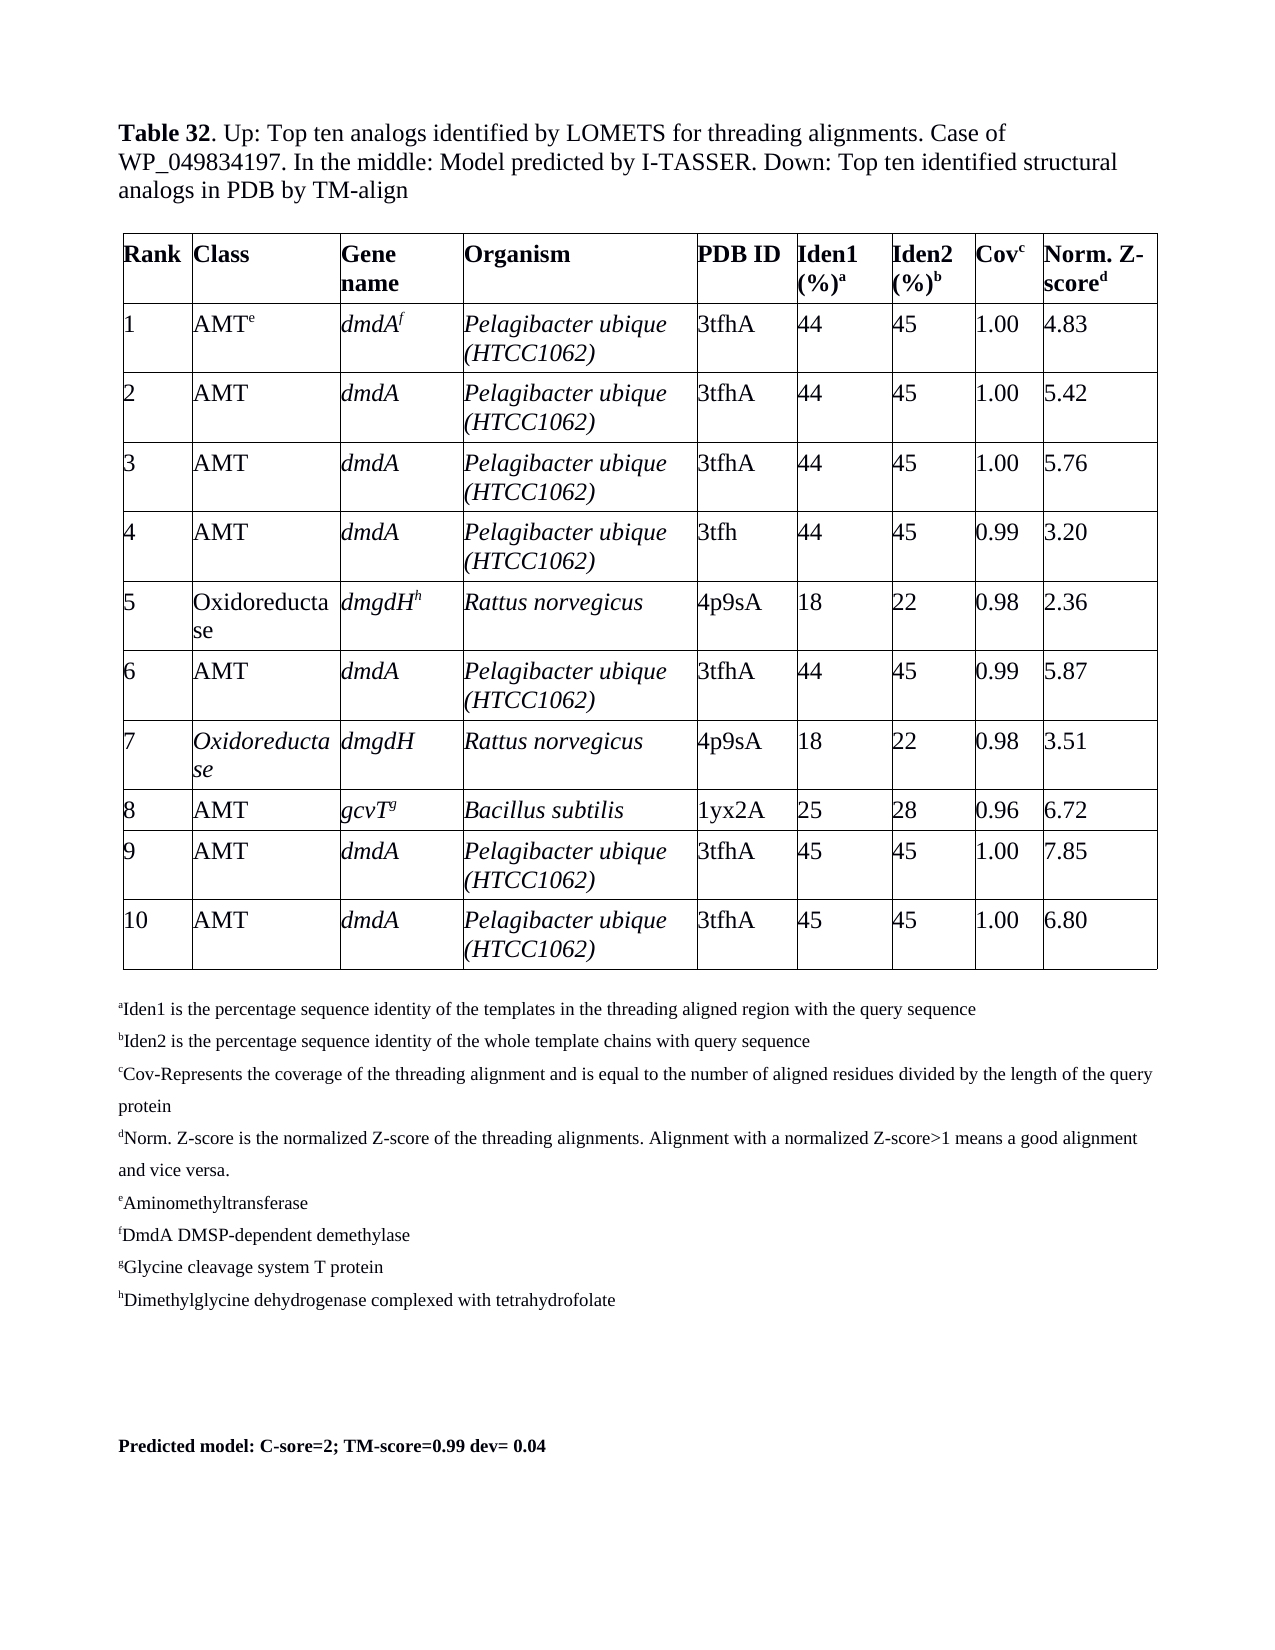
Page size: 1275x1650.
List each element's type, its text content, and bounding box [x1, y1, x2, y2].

table_cell 18 [798, 582, 892, 650]
table_cell 1.00 [976, 900, 1043, 969]
table_cell dmdA [341, 900, 463, 969]
table_cell 0.98 [976, 721, 1043, 789]
table_cell Oxidoreductase [193, 582, 340, 650]
table_cell Rattus norvegicus [464, 721, 697, 789]
table_cell AMT [193, 512, 340, 581]
table_cell Pelagibacter ubique (HTCC1062) [464, 900, 697, 969]
table_cell 22 [893, 582, 975, 650]
table_cell 5.87 [1044, 651, 1157, 719]
table_cell 0.99 [976, 651, 1043, 719]
table_header Norm. Z-scored [1044, 234, 1157, 303]
table_cell 3tfhA [698, 443, 797, 511]
table_cell 4p9sA [698, 721, 797, 789]
table_header Rank [124, 234, 192, 303]
table_cell 44 [798, 651, 892, 719]
table_cell 3 [124, 443, 192, 511]
table_cell 45 [798, 900, 892, 969]
table_cell 5 [124, 582, 192, 650]
table_header PDB ID [698, 234, 797, 303]
table_header Class [193, 234, 340, 303]
table_cell 44 [798, 512, 892, 581]
table_cell 44 [798, 443, 892, 511]
text cCov-Represents the coverage of the threading alignment and is equal to the number of aligned residues divided by the length of the query protein [118, 1062, 1157, 1116]
text aIden1 is the percentage sequence identity of the templates in the threading aligned region with the query sequence [118, 998, 1157, 1019]
table_cell 7 [124, 721, 192, 789]
table_cell Pelagibacter ubique (HTCC1062) [464, 831, 697, 899]
table_cell Pelagibacter ubique (HTCC1062) [464, 304, 697, 372]
table_cell dmdA [341, 443, 463, 511]
table_cell dmgdHh [341, 582, 463, 650]
table_cell 8 [124, 790, 192, 830]
table_cell 18 [798, 721, 892, 789]
text eAminomethyltransferase [118, 1192, 1157, 1213]
table_cell dmdA [341, 373, 463, 442]
table_cell dmdA [341, 512, 463, 581]
table_cell Rattus norvegicus [464, 582, 697, 650]
table_cell Oxidoreductase [193, 721, 340, 789]
table_cell 45 [893, 900, 975, 969]
table_cell 9 [124, 831, 192, 899]
text gGlycine cleavage system T protein [118, 1256, 1157, 1278]
table_header Iden1 (%)a [798, 234, 892, 303]
table_cell 3.20 [1044, 512, 1157, 581]
table_header Gene name [341, 234, 463, 303]
table_cell 10 [124, 900, 192, 969]
table_cell 6.80 [1044, 900, 1157, 969]
table_cell 4.83 [1044, 304, 1157, 372]
table_cell 3tfhA [698, 304, 797, 372]
table_cell dmdAf [341, 304, 463, 372]
table_cell 0.96 [976, 790, 1043, 830]
table_cell 22 [893, 721, 975, 789]
table_cell Pelagibacter ubique (HTCC1062) [464, 651, 697, 719]
table_cell AMT [193, 443, 340, 511]
table_cell 3tfhA [698, 831, 797, 899]
table_cell AMT [193, 831, 340, 899]
table_cell 5.42 [1044, 373, 1157, 442]
table_cell AMT [193, 790, 340, 830]
table_cell Pelagibacter ubique (HTCC1062) [464, 373, 697, 442]
table_cell 25 [798, 790, 892, 830]
table_cell 7.85 [1044, 831, 1157, 899]
table_cell AMT [193, 373, 340, 442]
table_cell 45 [893, 373, 975, 442]
table_cell 0.99 [976, 512, 1043, 581]
text Predicted model: C-sore=2; TM-score=0.99 dev= 0.04 [118, 1435, 1157, 1457]
text hDimethylglycine dehydrogenase complexed with tetrahydrofolate [118, 1288, 1157, 1310]
text Table 32. Up: Top ten analogs identified by LOMETS for threading alignments. Case of WP_049834197. In the middle: Model predicted by I-TASSER. Down: Top ten identified structural analogs in PDB by TM-align [118, 118, 1157, 204]
table_cell 2.36 [1044, 582, 1157, 650]
table_cell AMTe [193, 304, 340, 372]
table_cell 44 [798, 373, 892, 442]
table_cell 44 [798, 304, 892, 372]
table_cell dmgdH [341, 721, 463, 789]
table_cell 28 [893, 790, 975, 830]
table_cell dmdA [341, 651, 463, 719]
table_cell 45 [893, 651, 975, 719]
table_cell 3tfh [698, 512, 797, 581]
text dNorm. Z-score is the normalized Z-score of the threading alignments. Alignment with a normalized Z-score>1 means a good alignment and vice versa. [118, 1127, 1157, 1181]
table_cell 1.00 [976, 831, 1043, 899]
table_cell 3tfhA [698, 373, 797, 442]
table_cell 4p9sA [698, 582, 797, 650]
table_cell 1.00 [976, 304, 1043, 372]
table_cell 3.51 [1044, 721, 1157, 789]
text bIden2 is the percentage sequence identity of the whole template chains with query sequence [118, 1030, 1157, 1052]
table_cell 45 [798, 831, 892, 899]
table_header Iden2 (%)b [893, 234, 975, 303]
table_cell AMT [193, 651, 340, 719]
text fDmdA DMSP-dependent demethylase [118, 1224, 1157, 1246]
table_cell 45 [893, 304, 975, 372]
table_cell AMT [193, 900, 340, 969]
table_cell 1.00 [976, 373, 1043, 442]
table_cell 1.00 [976, 443, 1043, 511]
table_cell 1yx2A [698, 790, 797, 830]
table_cell dmdA [341, 831, 463, 899]
table_cell 5.76 [1044, 443, 1157, 511]
table_cell 45 [893, 512, 975, 581]
table_cell gcvTg [341, 790, 463, 830]
table_cell 4 [124, 512, 192, 581]
table_cell 45 [893, 831, 975, 899]
table_header Covc [976, 234, 1043, 303]
table_cell Pelagibacter ubique (HTCC1062) [464, 443, 697, 511]
table_cell 6.72 [1044, 790, 1157, 830]
table_cell Pelagibacter ubique (HTCC1062) [464, 512, 697, 581]
table_cell 6 [124, 651, 192, 719]
table_header Organism [464, 234, 697, 303]
table_cell 2 [124, 373, 192, 442]
table_cell 3tfhA [698, 900, 797, 969]
table_cell 0.98 [976, 582, 1043, 650]
table_cell Bacillus subtilis [464, 790, 697, 830]
table_cell 45 [893, 443, 975, 511]
table_cell 3tfhA [698, 651, 797, 719]
table_cell 1 [124, 304, 192, 372]
